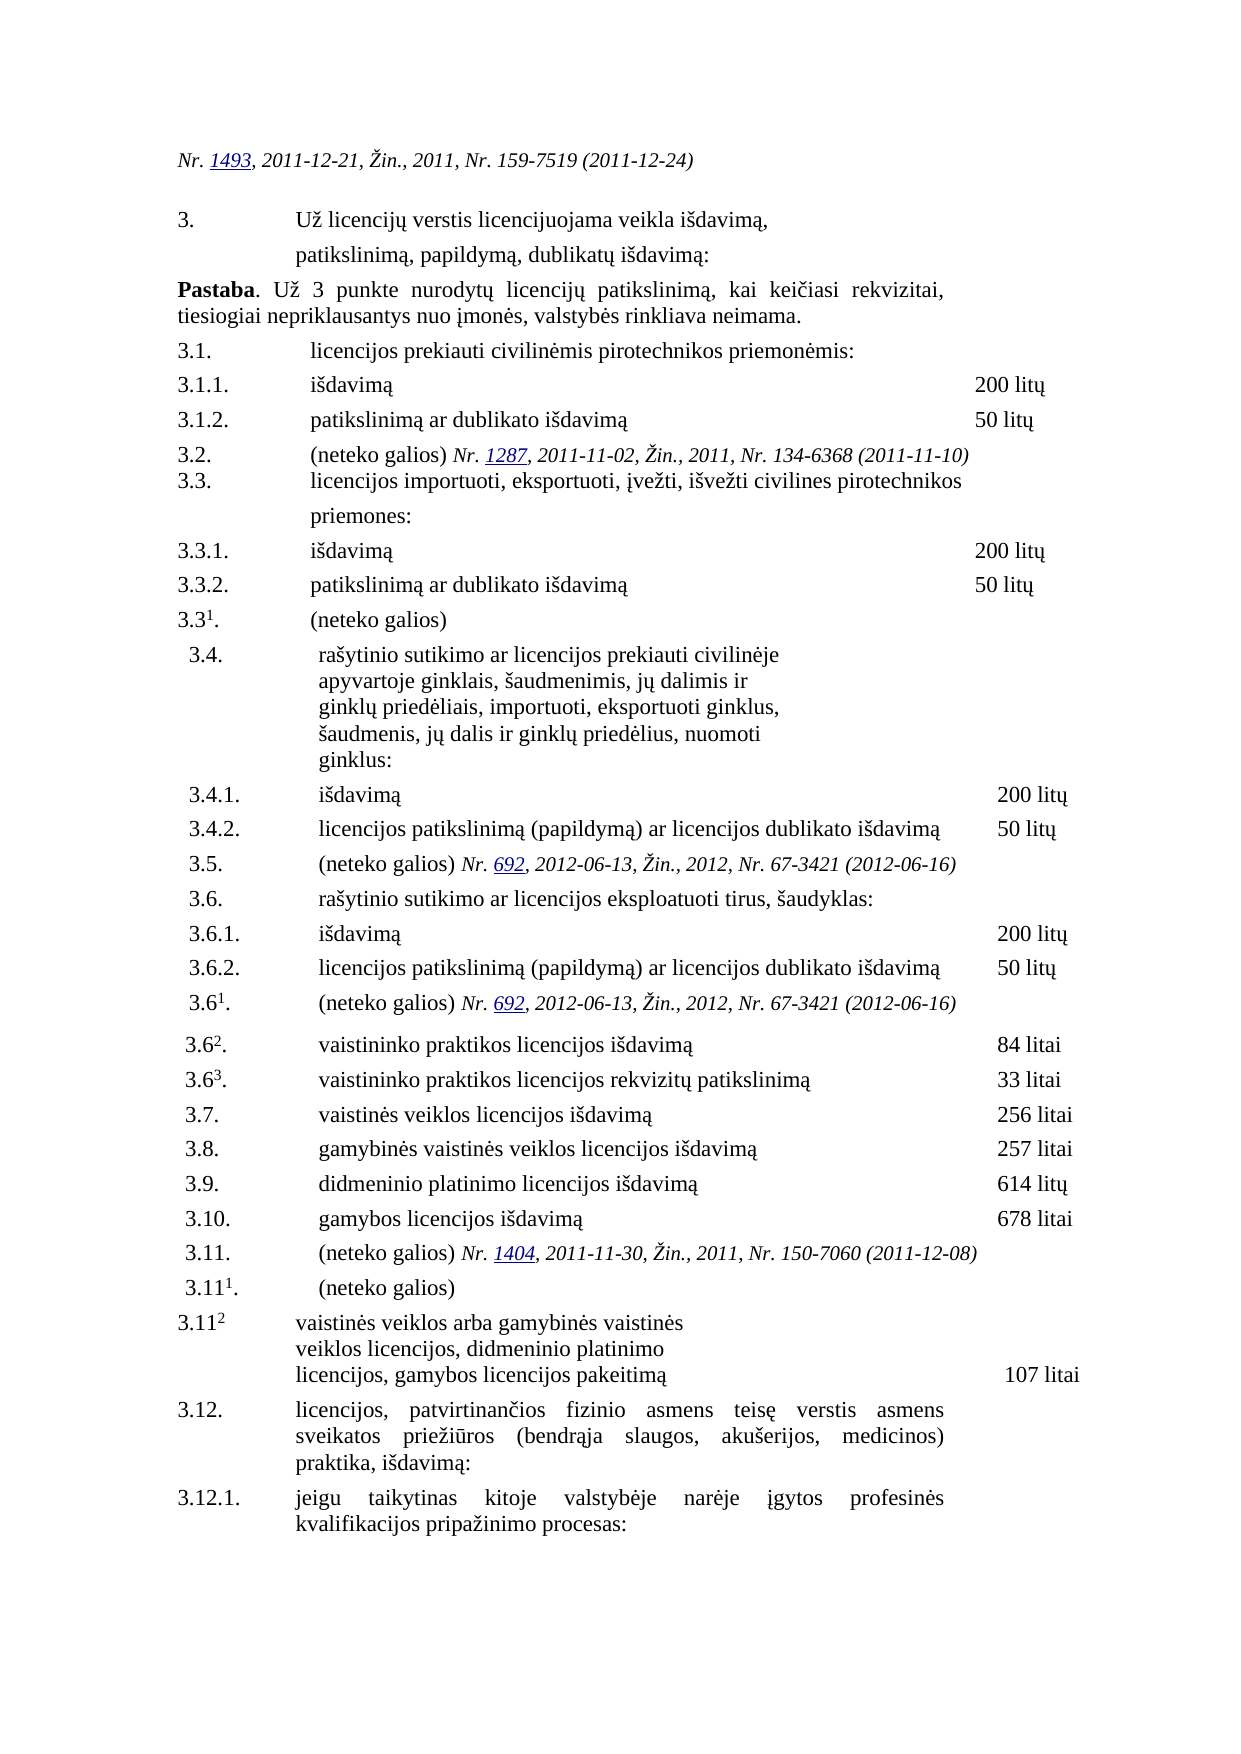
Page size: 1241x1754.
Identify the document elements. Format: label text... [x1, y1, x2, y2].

table_cell 200 litų [986, 781, 1148, 816]
table_cell 200 litų [986, 920, 1148, 954]
table_cell gamybinės vaistinės veiklos licencijos išdavimą [307, 1135, 986, 1170]
table_cell (neteko galios) Nr. 692, 2012-06-13, Žin., 2012, Nr. 67-3421 (2012-06-16) [307, 850, 986, 885]
table_cell 256 litai [986, 1101, 1148, 1135]
table_cell 3.9. [174, 1170, 307, 1205]
text priemones: [177, 502, 974, 528]
table_cell licencijos patikslinimą (papildymą) ar licencijos dublikato išdavimą [307, 954, 986, 989]
table_cell (neteko galios) [307, 1274, 986, 1309]
text patikslinimą, papildymą, dublikatų išdavimą: [177, 241, 1122, 267]
table_cell išdavimą [307, 781, 986, 816]
table_cell 614 litų [986, 1170, 1148, 1205]
text 3.2. (neteko galios) Nr. 1287, 2011-11-02, Žin., 2011, Nr. 134-6368 (2011-11-10) [177, 441, 1122, 467]
table_cell 84 litai [986, 1031, 1148, 1066]
table_cell 33 litai [986, 1066, 1148, 1101]
table_cell 3.63. [174, 1066, 307, 1101]
table_cell 678 litai [986, 1205, 1148, 1239]
text 3.3.1. išdavimą 200 litų [177, 537, 1137, 563]
table_cell gamybos licencijos išdavimą [307, 1205, 986, 1239]
table_cell licencijos patikslinimą (papildymą) ar licencijos dublikato išdavimą [307, 816, 986, 850]
table_cell 3.6.2. [177, 954, 307, 989]
table_cell 3.7. [174, 1101, 307, 1135]
text 3.1. licencijos prekiauti civilinėmis pirotechnikos priemonėmis: [177, 337, 1122, 363]
table_cell išdavimą [307, 920, 986, 954]
table_cell [986, 989, 1148, 1031]
table_cell 3.4.1. [177, 781, 307, 816]
table_cell 3.111. [174, 1274, 307, 1309]
text 3.3.2. patikslinimą ar dublikato išdavimą 50 litų [177, 571, 1122, 598]
table_cell [986, 1274, 1148, 1309]
table_cell rašytinio sutikimo ar licencijos eksploatuoti tirus, šaudyklas: [307, 885, 986, 919]
table_cell [986, 1240, 1148, 1274]
table_cell 3.8. [174, 1135, 307, 1170]
table_cell vaistininko praktikos licencijos rekvizitų patikslinimą [307, 1066, 986, 1101]
table_cell (neteko galios) Nr. 692, 2012-06-13, Žin., 2012, Nr. 67-3421 (2012-06-16) [307, 989, 986, 1031]
table_cell [986, 885, 1148, 919]
table_cell 3.4.2. [177, 816, 307, 850]
text licencijos, gamybos licencijos pakeitimą 107 litai [177, 1362, 1122, 1388]
table_cell 3.6.1. [177, 920, 307, 954]
table_cell vaistininko praktikos licencijos išdavimą [307, 1031, 986, 1066]
table_cell (neteko galios) Nr. 1404, 2011-11-30, Žin., 2011, Nr. 150-7060 (2011-12-08) [307, 1240, 986, 1274]
table_cell vaistinės veiklos licencijos išdavimą [307, 1101, 986, 1135]
table_cell 3.61. [177, 989, 307, 1031]
table_header 3.4. [177, 641, 307, 781]
table_header [986, 641, 1148, 781]
table_header rašytinio sutikimo ar licencijos prekiauti civilinėje apyvartoje ginklais, šaudmenimis, jų dalimis ir ginklų priedėliais, importuoti, eksportuoti ginklus, šaudmenis, jų dalis ir ginklų priedėlius, nuomoti ginklus: [307, 641, 986, 781]
text veiklos licencijos, didmeninio platinimo [177, 1335, 1122, 1362]
text 3. Už licencijų verstis licencijuojama veikla išdavimą, [177, 206, 1122, 233]
table_cell 3.11. [174, 1240, 307, 1274]
table_cell 3.5. [177, 850, 307, 885]
table_cell 3.10. [174, 1205, 307, 1239]
table_cell 50 litų [986, 816, 1148, 850]
table_cell [986, 850, 1148, 885]
table_cell didmeninio platinimo licencijos išdavimą [307, 1170, 986, 1205]
table_cell 257 litai [986, 1135, 1148, 1170]
text 3.31. (neteko galios) [177, 606, 1122, 632]
text 3.12.1. jeigu taikytinas kitoje valstybėje narėje įgytos profesinės kvalifikacijos pripažinimo procesas: [177, 1484, 945, 1536]
text Nr. 1493, 2011-12-21, Žin., 2011, Nr. 159-7519 (2011-12-24) [177, 148, 1122, 172]
table_cell 50 litų [986, 954, 1148, 989]
text 3.1.2. patikslinimą ar dublikato išdavimą 50 litų [177, 406, 1122, 433]
text Pastaba. Už 3 punkte nurodytų licencijų patikslinimą, kai keičiasi rekvizitai, tiesiogiai nepriklausantys nuo įmonės, valstybės rinkliava neimama. [177, 276, 945, 328]
text 3.12. licencijos, patvirtinančios fizinio asmens teisę verstis asmens sveikatos priežiūros (bendrąja slaugos, akušerijos, medicinos) praktika, išdavimą: [177, 1396, 945, 1475]
text 3.112 vaistinės veiklos arba gamybinės vaistinės [177, 1309, 1133, 1335]
table_cell 3.6. [177, 885, 307, 919]
text 3.1.1. išdavimą 200 litų [177, 372, 1122, 398]
table_cell 3.62. [174, 1031, 307, 1066]
text 3.3. licencijos importuoti, eksportuoti, įvežti, išvežti civilines pirotechnikos [177, 467, 974, 494]
